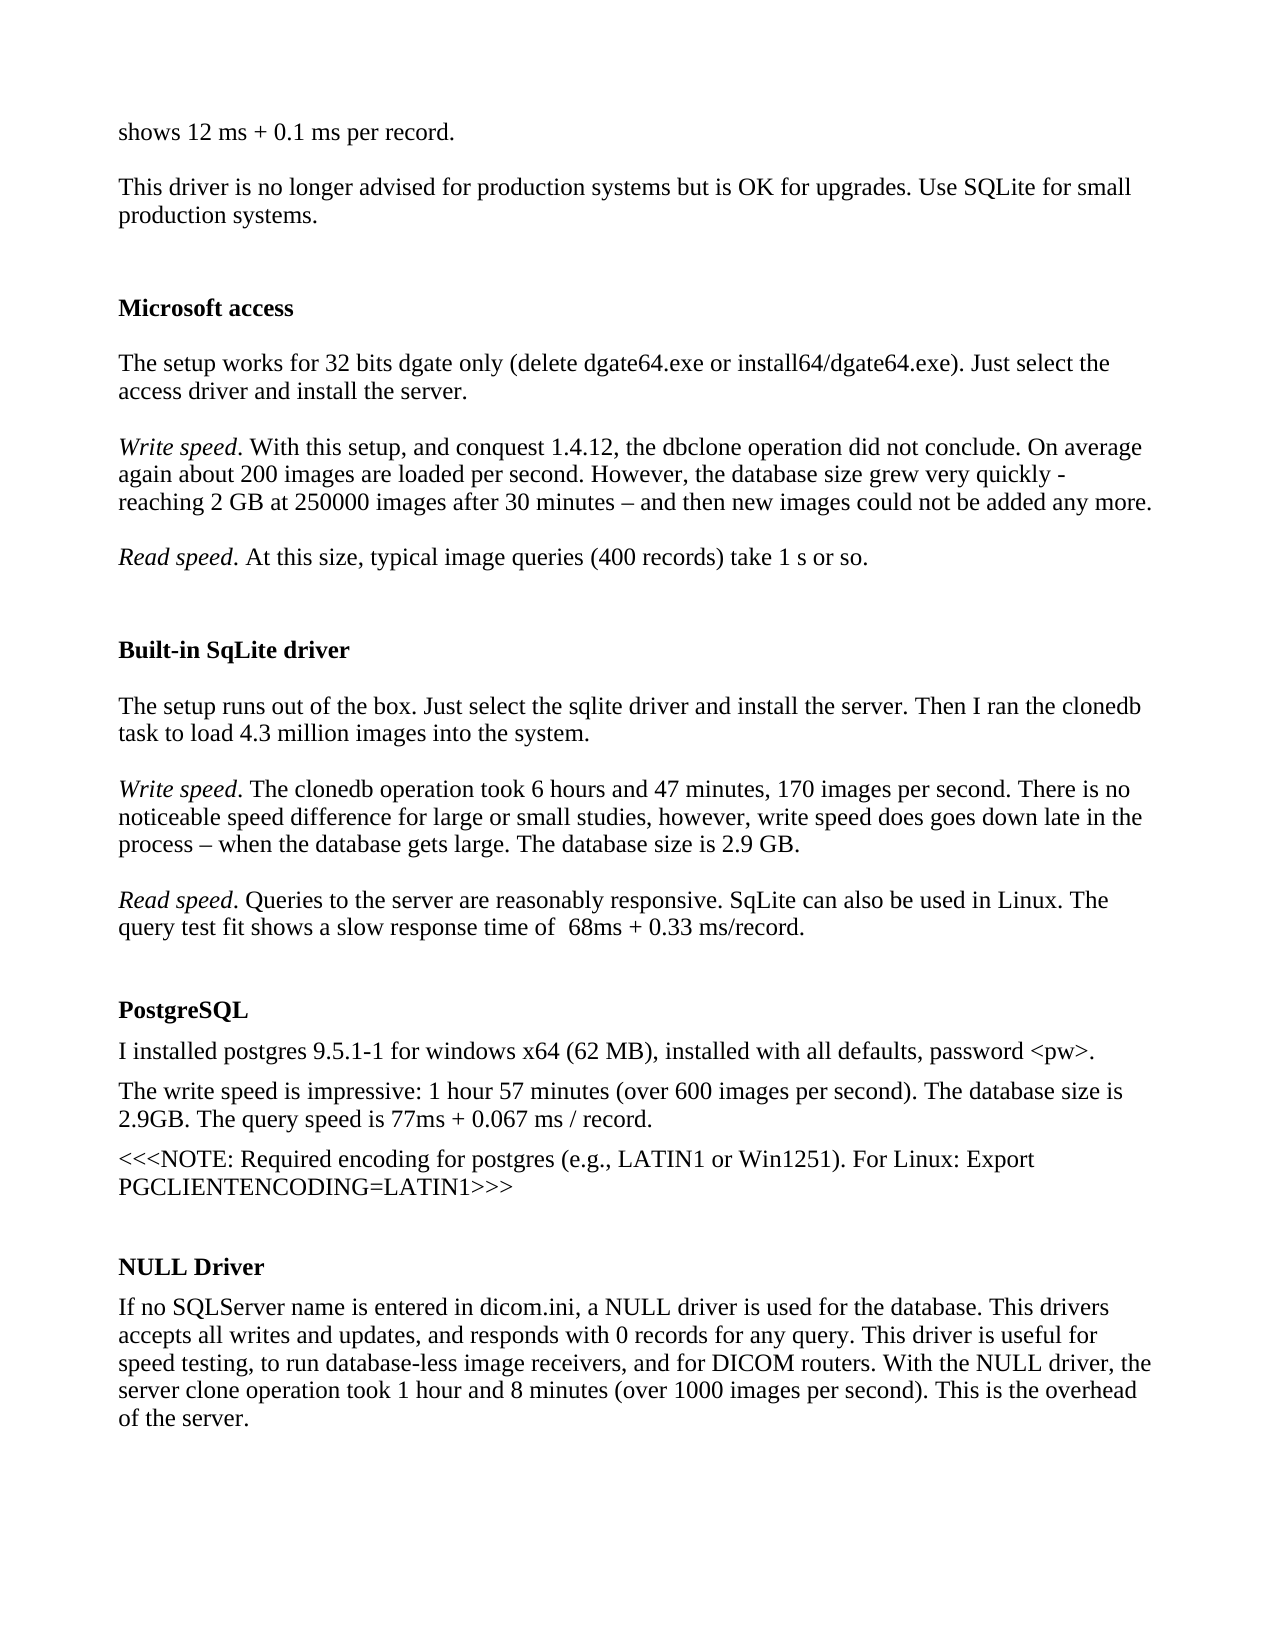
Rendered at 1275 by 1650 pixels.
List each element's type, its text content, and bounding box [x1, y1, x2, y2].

text The write speed is impressive: 1 hour 57 minutes (over 600 images per second). The database size is 2.9GB. The query speed is 77ms + 0.067 ms / record. [118, 1077, 1157, 1132]
text I installed postgres 9.5.1-1 for windows x64 (62 MB), installed with all defaults, password <pw>. [118, 1037, 1157, 1064]
text Write speed. With this setup, and conquest 1.4.12, the dbclone operation did not conclude. On average again about 200 images are loaded per second. However, the database size grew very quickly - reaching 2 GB at 250000 images after 30 minutes – and then new images could not be added any more. [118, 433, 1157, 516]
text The setup runs out of the box. Just select the sqlite driver and install the server. Then I ran the clonedb task to load 4.3 million images into the system. [118, 692, 1157, 747]
text The setup works for 32 bits dgate only (delete dgate64.exe or install64/dgate64.exe). Just select the access driver and install the server. [118, 349, 1157, 405]
text This driver is no longer advised for production systems but is OK for upgrades. Use SQLite for small production systems. [118, 173, 1157, 229]
text Write speed. The clonedb operation took 6 hours and 47 minutes, 170 images per second. There is no noticeable speed difference for large or small studies, however, write speed does goes down late in the process – when the database gets large. The database size is 2.9 GB. [118, 775, 1157, 858]
text shows 12 ms + 0.1 ms per record. [118, 118, 1157, 146]
text PostgreSQL [118, 997, 1157, 1024]
text Microsoft access [118, 294, 1157, 322]
text Read speed. Queries to the server are reasonably responsive. SqLite can also be used in Linux. The query test fit shows a slow response time of 68ms + 0.33 ms/record. [118, 886, 1157, 941]
text <<<NOTE: Required encoding for postgres (e.g., LATIN1 or Win1251). For Linux: Export PGCLIENTENCODING=LATIN1>>> [118, 1145, 1157, 1200]
text If no SQLServer name is entered in dicom.ini, a NULL driver is used for the database. This drivers accepts all writes and updates, and responds with 0 records for any query. This driver is useful for speed testing, to run database-less image receivers, and for DICOM routers. With the NULL driver, the server clone operation took 1 hour and 8 minutes (over 1000 images per second). This is the overhead of the server. [118, 1293, 1157, 1432]
text Built-in SqLite driver [118, 636, 1157, 664]
text Read speed. At this size, typical image queries (400 records) take 1 s or so. [118, 543, 1157, 571]
text NULL Driver [118, 1253, 1157, 1281]
